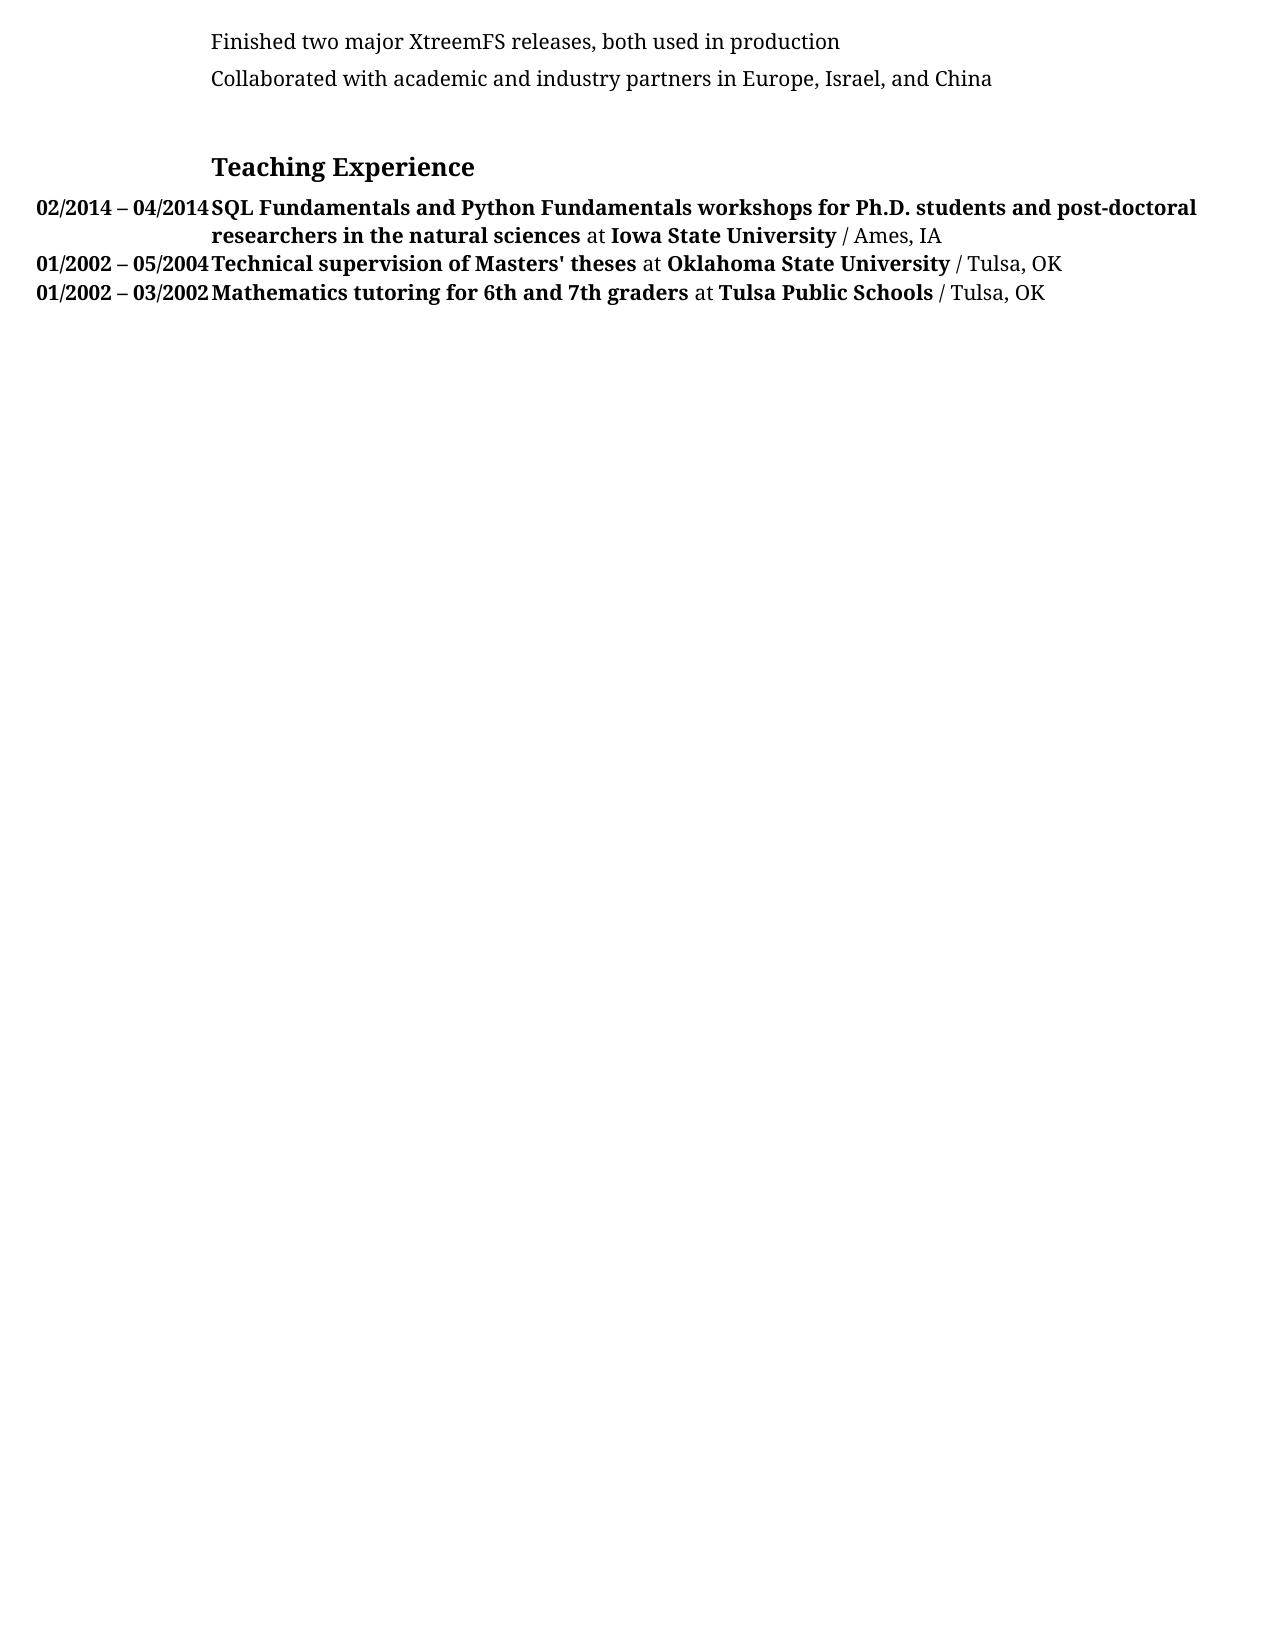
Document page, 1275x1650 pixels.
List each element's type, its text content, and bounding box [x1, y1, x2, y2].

table_cell 01/2002 – 03/2002 [36, 278, 211, 306]
table_cell 02/2014 – 04/2014 [36, 193, 211, 249]
table_cell Technical supervision of Masters' theses at Oklahoma State University / Tulsa, OK [211, 250, 1239, 278]
table_cell Mathematics tutoring for 6th and 7th graders at Tulsa Public Schools / Tulsa, OK [211, 278, 1239, 306]
table_header Teaching Experience [211, 150, 1239, 193]
table_cell SQL Fundamentals and Python Fundamentals workshops for Ph.D. students and post-doctoral researchers in the natural sciences at Iowa State University / Ames, IA [211, 193, 1239, 249]
table_cell [35, 18, 211, 93]
table_cell 01/2002 – 05/2004 [36, 250, 211, 278]
table_header [36, 150, 211, 193]
table_cell Finished two major XtreemFS releases, both used in production Collaborated with academic and industry partners in Europe, Israel, and China [211, 18, 1239, 93]
